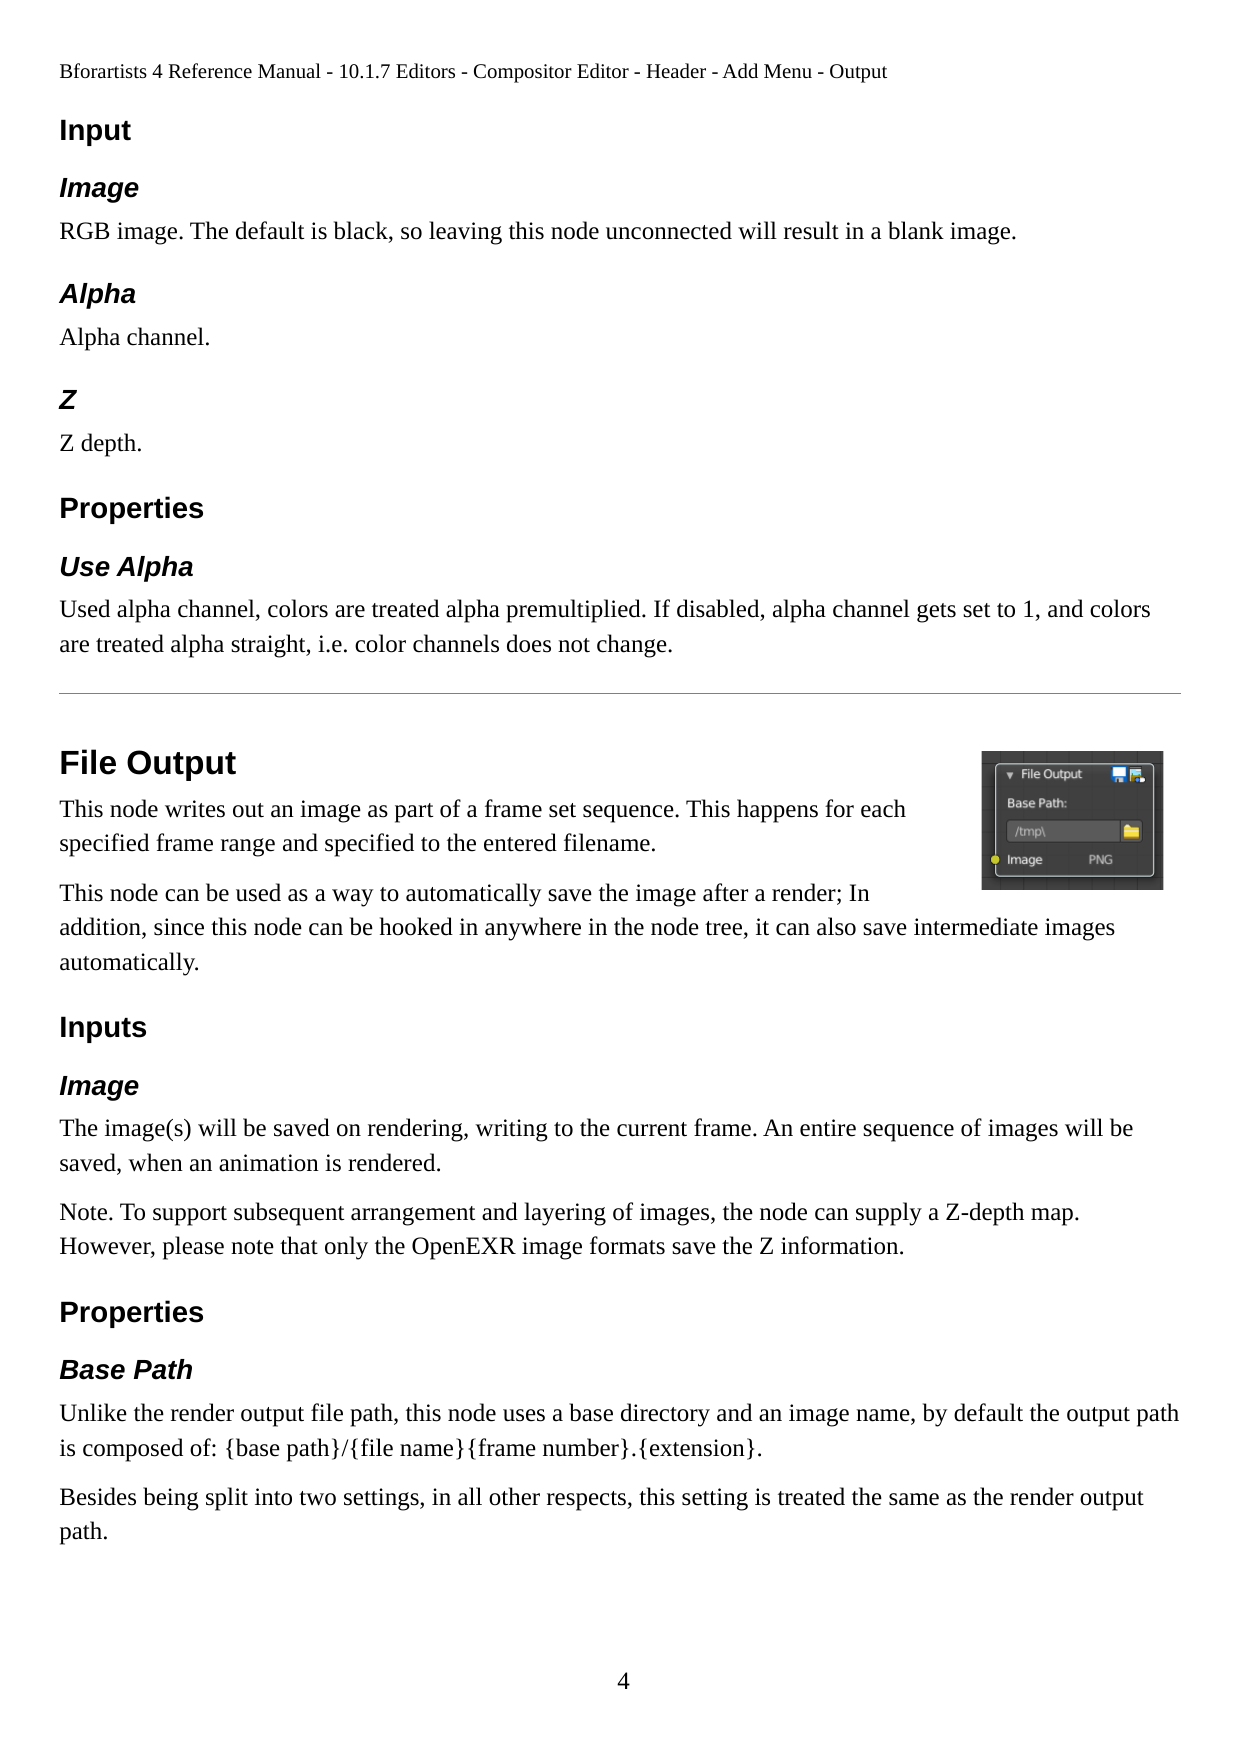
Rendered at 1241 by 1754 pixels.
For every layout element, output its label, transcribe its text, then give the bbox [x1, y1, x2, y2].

text RGB image. The default is black, so leaving this node unconnected will result in a blank image. [59, 216, 1181, 244]
subtitle Input [59, 113, 1181, 146]
text Note. To support subsequent arrangement and layering of images, the node can supply a Z-depth map. However, please note that only the OpenEXR image formats save the Z information. [59, 1197, 1181, 1260]
text The image(s) will be saved on rendering, writing to the current frame. An entire sequence of images will be saved, when an animation is rendered. [59, 1113, 1181, 1177]
text This node writes out an image as part of a frame set sequence. This happens for each specified frame range and specified to the entered filename. [59, 794, 981, 857]
text Unlike the render output file path, this node uses a base directory and an image name, by default the output path is composed of: {base path}/{file name}{frame number}.{extension}. [59, 1398, 1181, 1461]
text Z depth. [59, 428, 1181, 456]
subtitle Use Alpha [59, 550, 1181, 582]
subtitle Properties [59, 1295, 1181, 1329]
text Besides being split into two settings, in all other respects, this setting is treated the same as the render output path. [59, 1482, 1181, 1545]
subtitle File Output [59, 743, 1181, 782]
subtitle Base Path [59, 1354, 1181, 1386]
text This node can be used as a way to automatically save the image after a render; In addition, since this node can be hooked in anywhere in the node tree, it can also save intermediate images automatically. [59, 878, 1181, 975]
text Alpha channel. [59, 322, 1181, 350]
subtitle Inputs [59, 1010, 1181, 1044]
text Used alpha channel, colors are treated alpha premultiplied. If disabled, alpha channel gets set to 1, and colors are treated alpha straight, i.e. color channels does not change. [59, 594, 1181, 658]
subtitle Alpha [59, 277, 1181, 309]
subtitle Image [59, 1069, 1181, 1101]
subtitle Image [59, 171, 1181, 203]
picture [981, 751, 1164, 890]
subtitle Z [59, 383, 1181, 415]
subtitle Properties [59, 491, 1181, 525]
